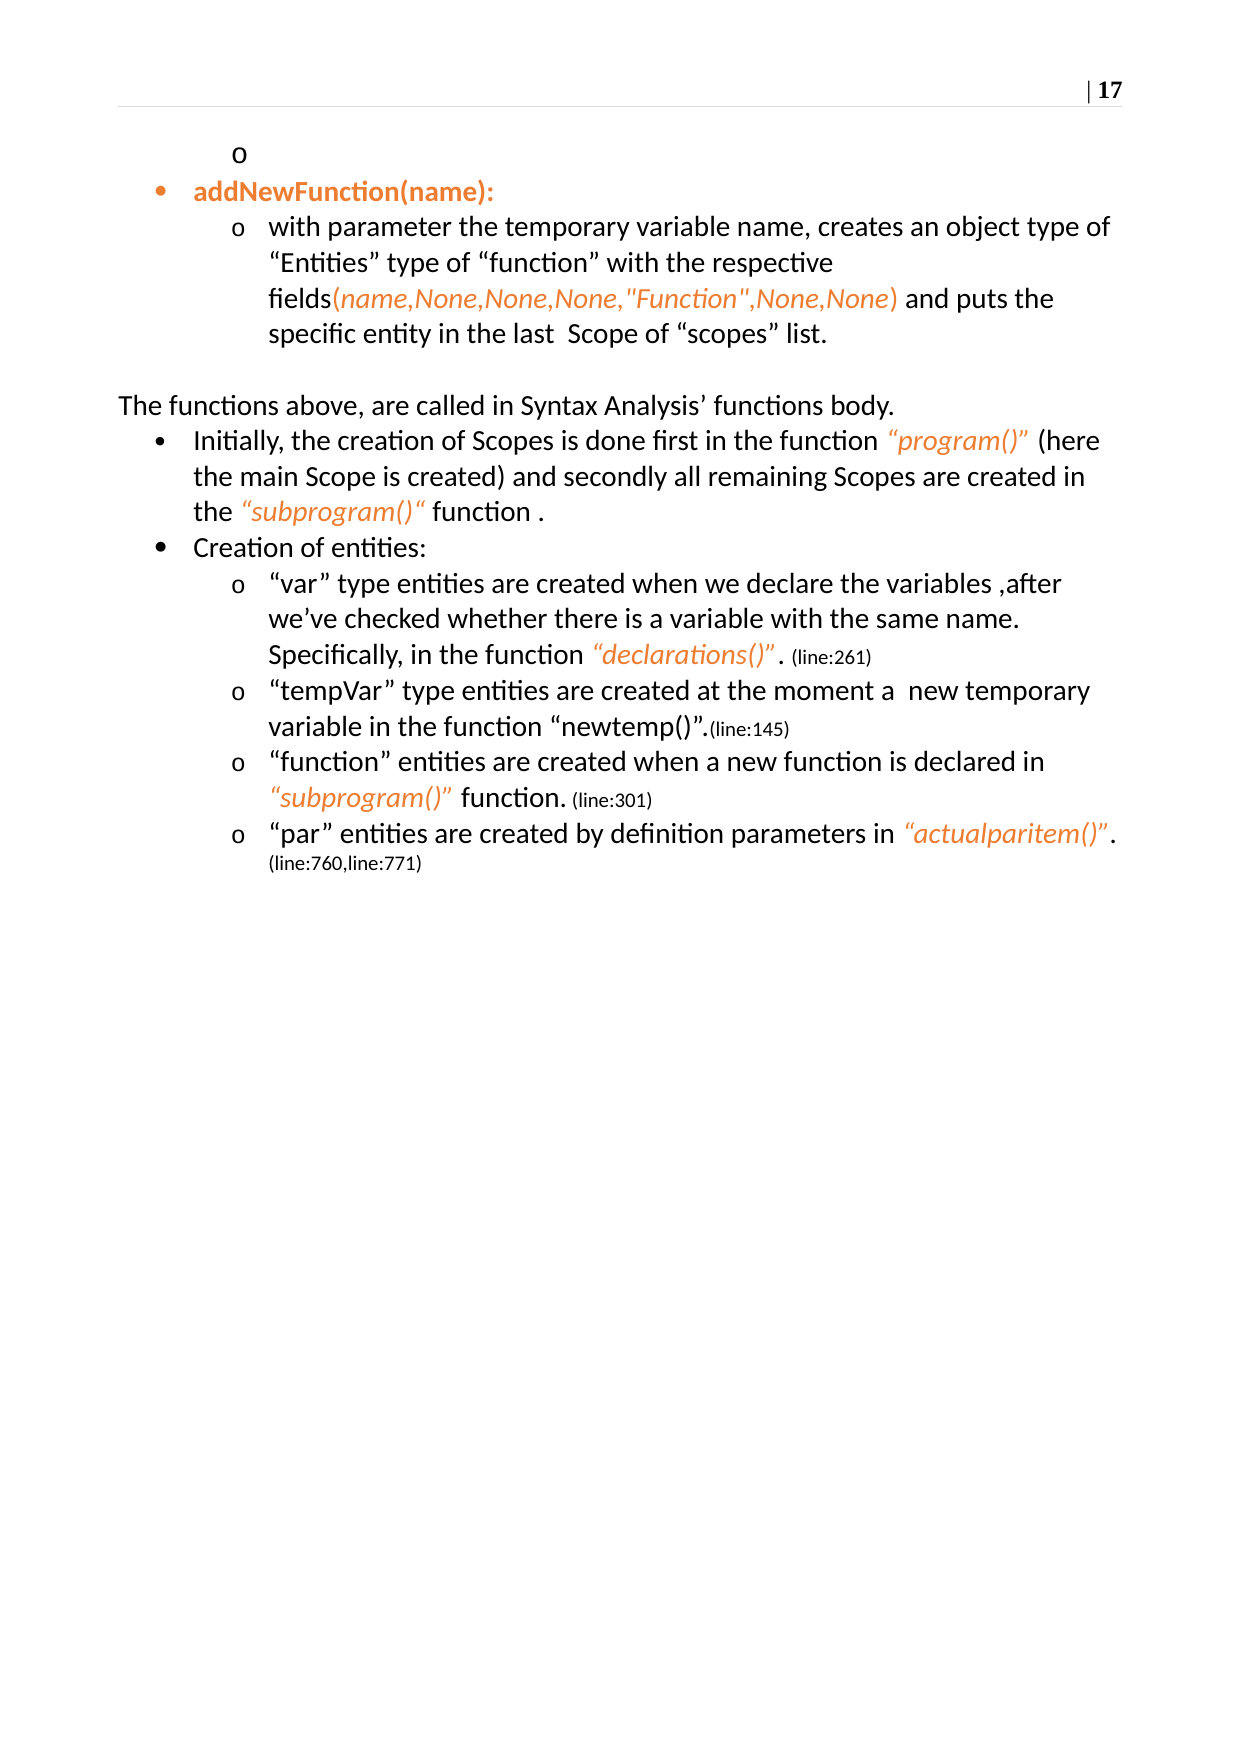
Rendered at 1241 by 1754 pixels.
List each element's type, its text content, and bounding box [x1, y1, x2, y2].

list “par” entities are created by definition parameters in “actualparitem()”.(line:760,line:771) [231, 815, 1122, 876]
list “tempVar” type entities are created at the moment a new temporary variable in the function “newtemp()”.(line:145) [231, 672, 1122, 743]
list with parameter the temporary variable name, creates an object type of “Entities” type of “function” with the respective fields(name,None,None,None,"Function",None,None) and puts the specific entity in the last Scope of “scopes” list. [231, 208, 1122, 351]
list Creation of entities: [156, 529, 1122, 565]
list addNewFunction(name): [156, 173, 1122, 208]
list “function” entities are created when a new function is declared in “subprogram()” function. (line:301) [231, 743, 1122, 815]
list Initially, the creation of Scopes is done first in the function “program()” (here the main Scope is created) and secondly all remaining Scopes are created in the “subprogram()“ function . [156, 422, 1122, 529]
text The functions above, are called in Syntax Analysis’ functions body. [118, 387, 1122, 422]
list “var” type entities are created when we declare the variables ,after we’ve checked whether there is a variable with the same name. Specifically, in the function “declarations()”. (line:261) [231, 565, 1122, 672]
